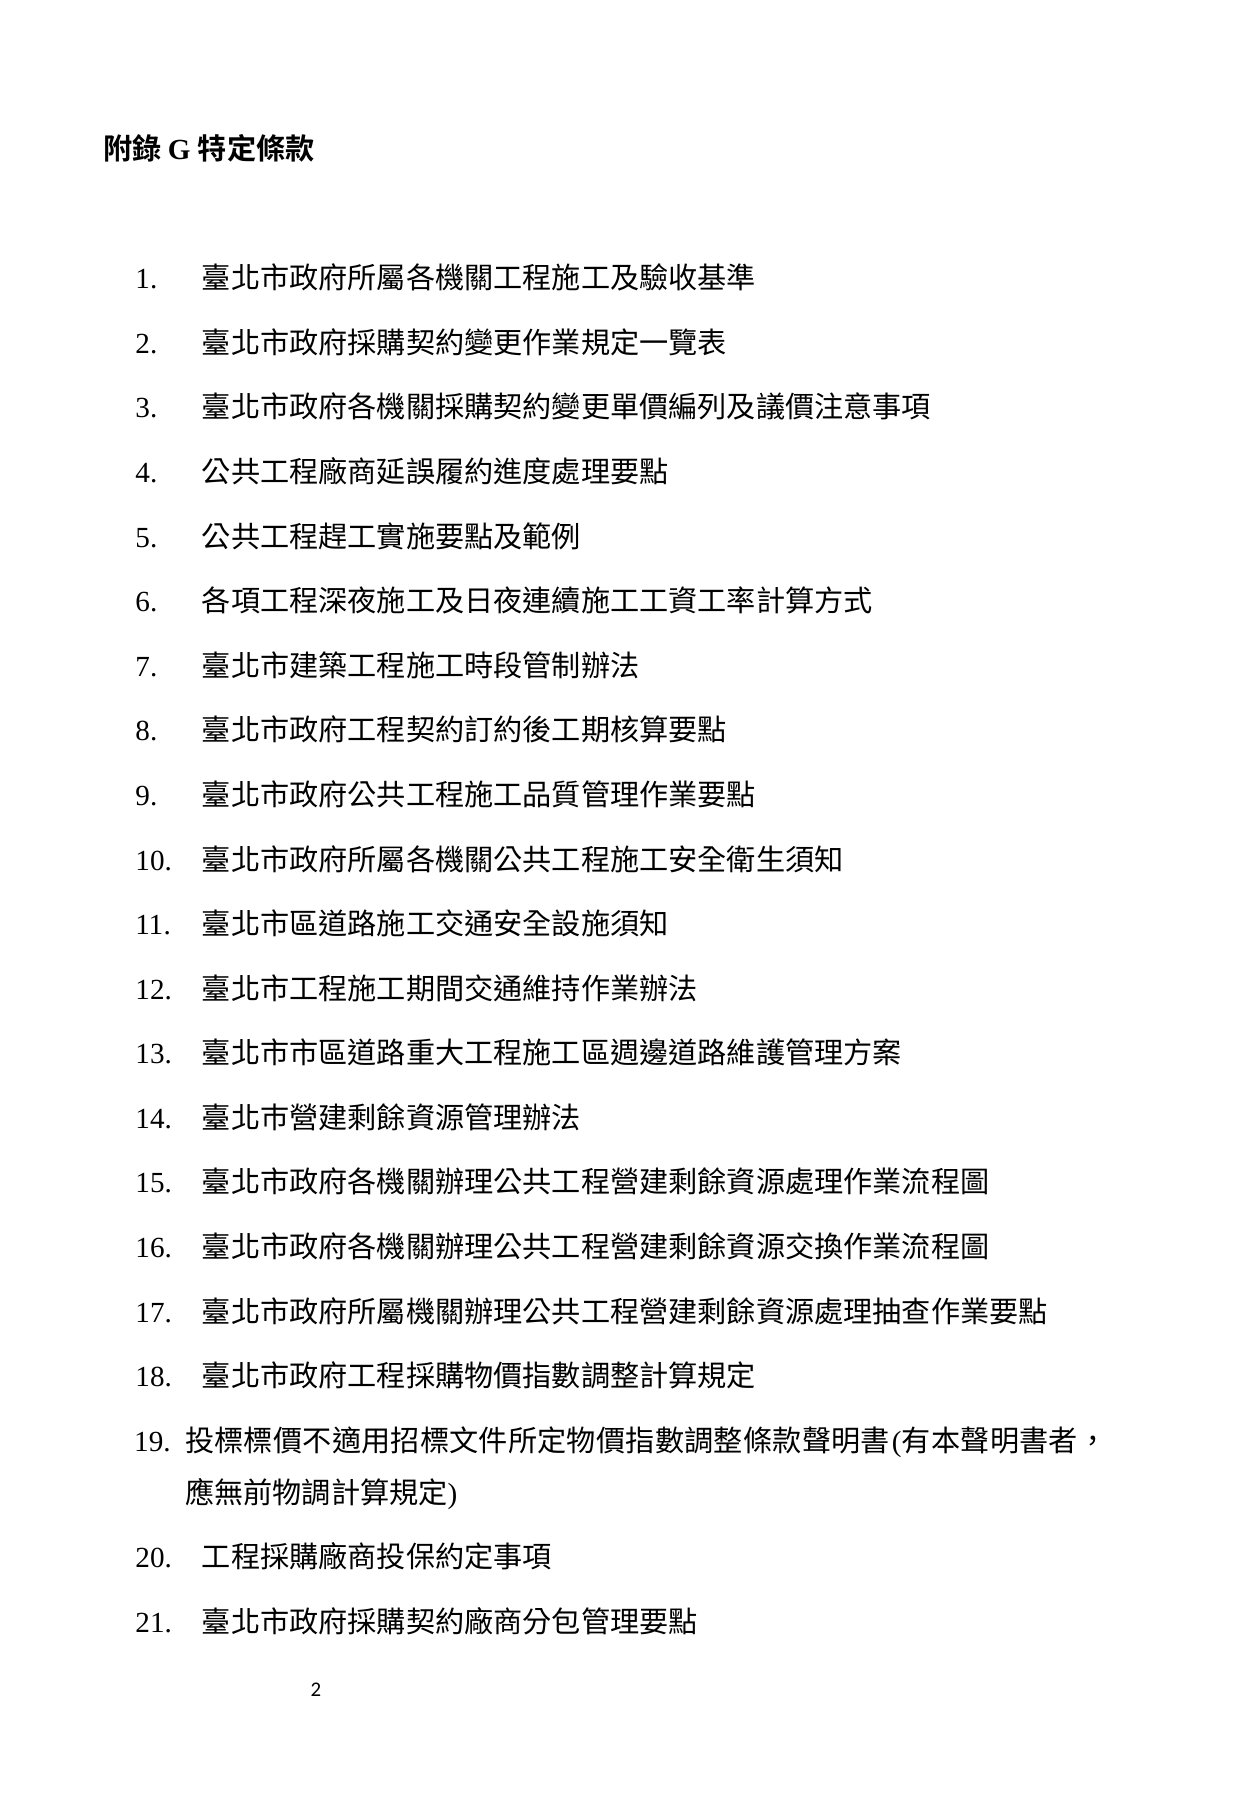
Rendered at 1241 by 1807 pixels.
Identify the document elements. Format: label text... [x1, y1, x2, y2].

text 3. 臺北市政府各機關採購契約變更單價編列及議價注意事項 [127, 374, 1107, 426]
text 1. 臺北市政府所屬各機關工程施工及驗收基準 [127, 245, 1107, 297]
text 14. 臺北巿營建剩餘資源管理辦法 [127, 1085, 1107, 1137]
text 13. 臺北市市區道路重大工程施工區週邊道路維護管理方案 [127, 1020, 1107, 1072]
text 12. 臺北市工程施工期間交通維持作業辦法 [127, 956, 1107, 1008]
text 5. 公共工程趕工實施要點及範例 [127, 503, 1107, 556]
text 11. 臺北市區道路施工交通安全設施須知 [127, 891, 1107, 943]
text 21. 臺北市政府採購契約廠商分包管理要點 [127, 1589, 1107, 1641]
text 15. 臺北市政府各機關辦理公共工程營建剩餘資源處理作業流程圖 [127, 1149, 1107, 1201]
text 8. 臺北市政府工程契約訂約後工期核算要點 [127, 697, 1107, 749]
text 附錄G 特定條款 [103, 116, 1107, 168]
text 6. 各項工程深夜施工及日夜連續施工工資工率計算方式 [127, 568, 1107, 620]
text 10. 臺北市政府所屬各機關公共工程施工安全衛生須知 [127, 826, 1107, 878]
text 18. 臺北市政府工程採購物價指數調整計算規定 [127, 1343, 1107, 1395]
text 9. 臺北市政府公共工程施工品質管理作業要點 [127, 762, 1107, 814]
text 4. 公共工程廠商延誤履約進度處理要點 [127, 439, 1107, 491]
text 19. 投標標價不適用招標文件所定物價指數調整條款聲明書(有本聲明書者，應無前物調計算規定) [134, 1408, 1107, 1512]
text 20. 工程採購廠商投保約定事項 [127, 1524, 1107, 1576]
text 7. 臺北市建築工程施工時段管制辦法 [127, 633, 1107, 685]
text 2. 臺北市政府採購契約變更作業規定一覽表 [127, 310, 1107, 362]
text 16. 臺北市政府各機關辦理公共工程營建剩餘資源交換作業流程圖 [127, 1214, 1107, 1266]
text 17. 臺北市政府所屬機關辦理公共工程營建剩餘資源處理抽查作業要點 [127, 1278, 1107, 1331]
